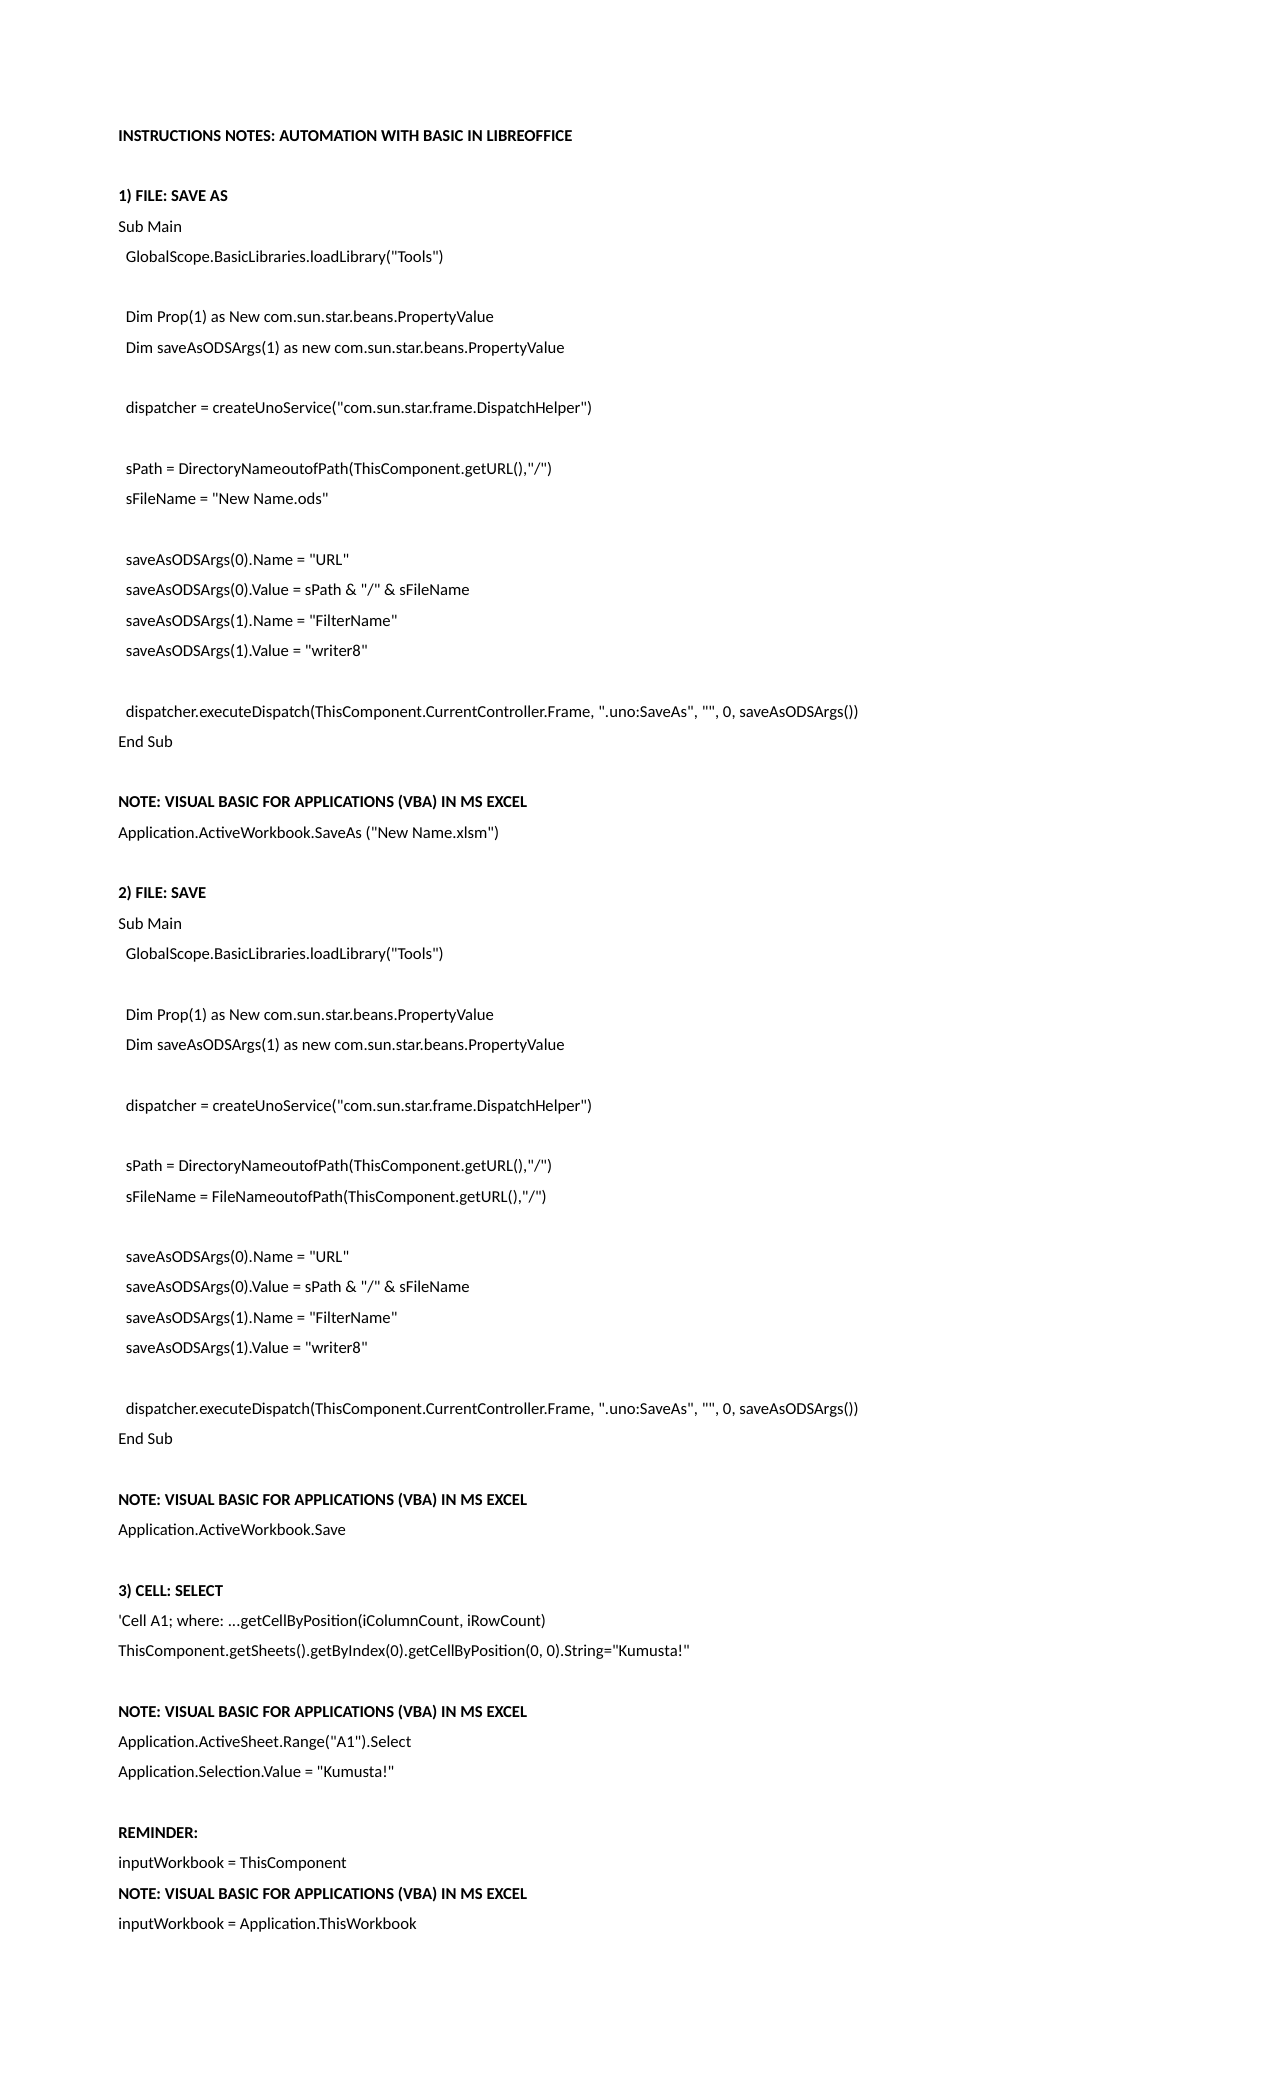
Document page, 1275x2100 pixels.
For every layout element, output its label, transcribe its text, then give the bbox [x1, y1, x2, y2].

text saveAsODSArgs(0).Name = "URL" [118, 1246, 1216, 1267]
text End Sub [118, 1428, 1216, 1449]
text NOTE: VISUAL BASIC FOR APPLICATIONS (VBA) IN MS EXCEL [118, 1701, 1216, 1721]
text Application.ActiveSheet.Range("A1").Select [118, 1731, 1216, 1752]
text dispatcher.executeDispatch(ThisComponent.CurrentController.Frame, ".uno:SaveAs", "", 0, saveAsODSArgs()) [118, 1398, 1216, 1418]
text saveAsODSArgs(1).Value = "writer8" [118, 1337, 1216, 1358]
text sPath = DirectoryNameoutofPath(ThisComponent.getURL(),"/") [118, 1156, 1216, 1176]
text End Sub [118, 731, 1216, 751]
text INSTRUCTIONS NOTES: AUTOMATION WITH BASIC IN LIBREOFFICE [118, 125, 1216, 145]
text sPath = DirectoryNameoutofPath(ThisComponent.getURL(),"/") [118, 458, 1216, 479]
text inputWorkbook = Application.ThisWorkbook [118, 1913, 1216, 1934]
text Sub Main [118, 216, 1216, 236]
text GlobalScope.BasicLibraries.loadLibrary("Tools") [118, 246, 1216, 266]
text Dim Prop(1) as New com.sun.star.beans.PropertyValue [118, 307, 1216, 327]
text dispatcher = createUnoService("com.sun.star.frame.DispatchHelper") [118, 398, 1216, 418]
text Sub Main [118, 913, 1216, 933]
text saveAsODSArgs(0).Value = sPath & "/" & sFileName [118, 1277, 1216, 1297]
text dispatcher.executeDispatch(ThisComponent.CurrentController.Frame, ".uno:SaveAs", "", 0, saveAsODSArgs()) [118, 701, 1216, 721]
text GlobalScope.BasicLibraries.loadLibrary("Tools") [118, 943, 1216, 964]
text saveAsODSArgs(0).Value = sPath & "/" & sFileName [118, 579, 1216, 600]
text NOTE: VISUAL BASIC FOR APPLICATIONS (VBA) IN MS EXCEL [118, 792, 1216, 812]
text Dim saveAsODSArgs(1) as new com.sun.star.beans.PropertyValue [118, 337, 1216, 357]
text saveAsODSArgs(0).Name = "URL" [118, 549, 1216, 569]
text saveAsODSArgs(1).Value = "writer8" [118, 640, 1216, 661]
text 'Cell A1; where: ...getCellByPosition(iColumnCount, iRowCount) [118, 1610, 1216, 1631]
text 2) FILE: SAVE [118, 883, 1216, 903]
text 3) CELL: SELECT [118, 1580, 1216, 1600]
text inputWorkbook = ThisComponent [118, 1853, 1216, 1873]
text Application.ActiveWorkbook.SaveAs ("New Name.xlsm") [118, 822, 1216, 842]
text saveAsODSArgs(1).Name = "FilterName" [118, 1307, 1216, 1327]
text NOTE: VISUAL BASIC FOR APPLICATIONS (VBA) IN MS EXCEL [118, 1883, 1216, 1903]
text sFileName = "New Name.ods" [118, 489, 1216, 509]
text dispatcher = createUnoService("com.sun.star.frame.DispatchHelper") [118, 1095, 1216, 1115]
text 1) FILE: SAVE AS [118, 186, 1216, 206]
text Application.Selection.Value = "Kumusta!" [118, 1762, 1216, 1782]
text ThisComponent.getSheets().getByIndex(0).getCellByPosition(0, 0).String="Kumusta!" [118, 1641, 1216, 1661]
text REMINDER: [118, 1822, 1216, 1843]
text Dim Prop(1) as New com.sun.star.beans.PropertyValue [118, 1004, 1216, 1024]
text Dim saveAsODSArgs(1) as new com.sun.star.beans.PropertyValue [118, 1034, 1216, 1054]
text saveAsODSArgs(1).Name = "FilterName" [118, 610, 1216, 630]
text NOTE: VISUAL BASIC FOR APPLICATIONS (VBA) IN MS EXCEL [118, 1489, 1216, 1509]
text Application.ActiveWorkbook.Save [118, 1519, 1216, 1539]
text sFileName = FileNameoutofPath(ThisComponent.getURL(),"/") [118, 1186, 1216, 1206]
